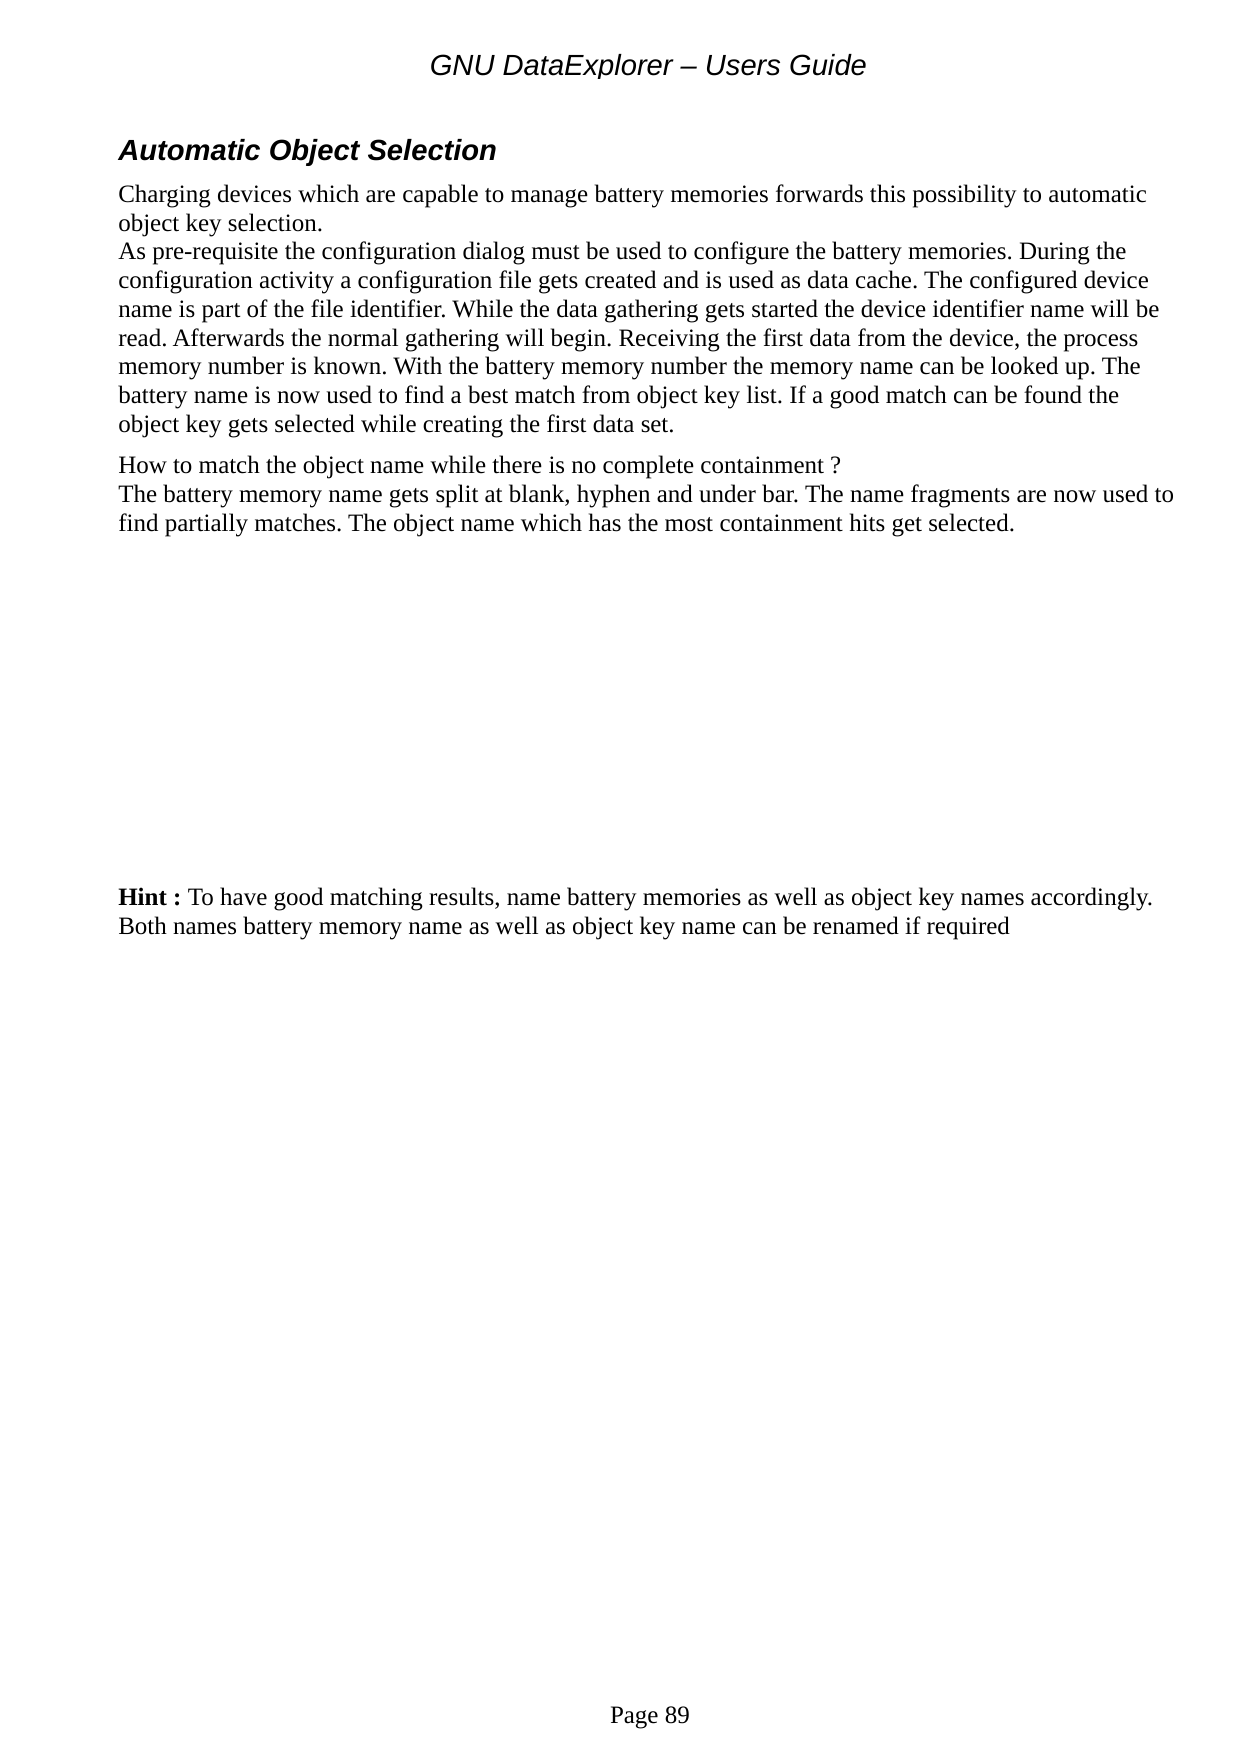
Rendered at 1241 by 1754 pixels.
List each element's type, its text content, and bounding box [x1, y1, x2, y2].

text Hint : To have good matching results, name battery memories as well as object key names accordingly. Both names battery memory name as well as object key name can be renamed if required [118, 882, 1181, 940]
text How to match the object name while there is no complete containment ? The battery memory name gets split at blank, hyphen and under bar. The name fragments are now used to find partially matches. The object name which has the most containment hits get selected. [118, 450, 1181, 536]
text Charging devices which are capable to manage battery memories forwards this possibility to automatic object key selection. As pre-requisite the configuration dialog must be used to configure the battery memories. During the configuration activity a configuration file gets created and is used as data cache. The configured device name is part of the file identifier. While the data gathering gets started the device identifier name will be read. Afterwards the normal gathering will begin. Receiving the first data from the device, the process memory number is known. With the battery memory number the memory name can be looked up. The battery name is now used to find a best match from object key list. If a good match can be found the object key gets selected while creating the first data set. [118, 179, 1181, 438]
subtitle Automatic Object Selection [118, 133, 1181, 166]
